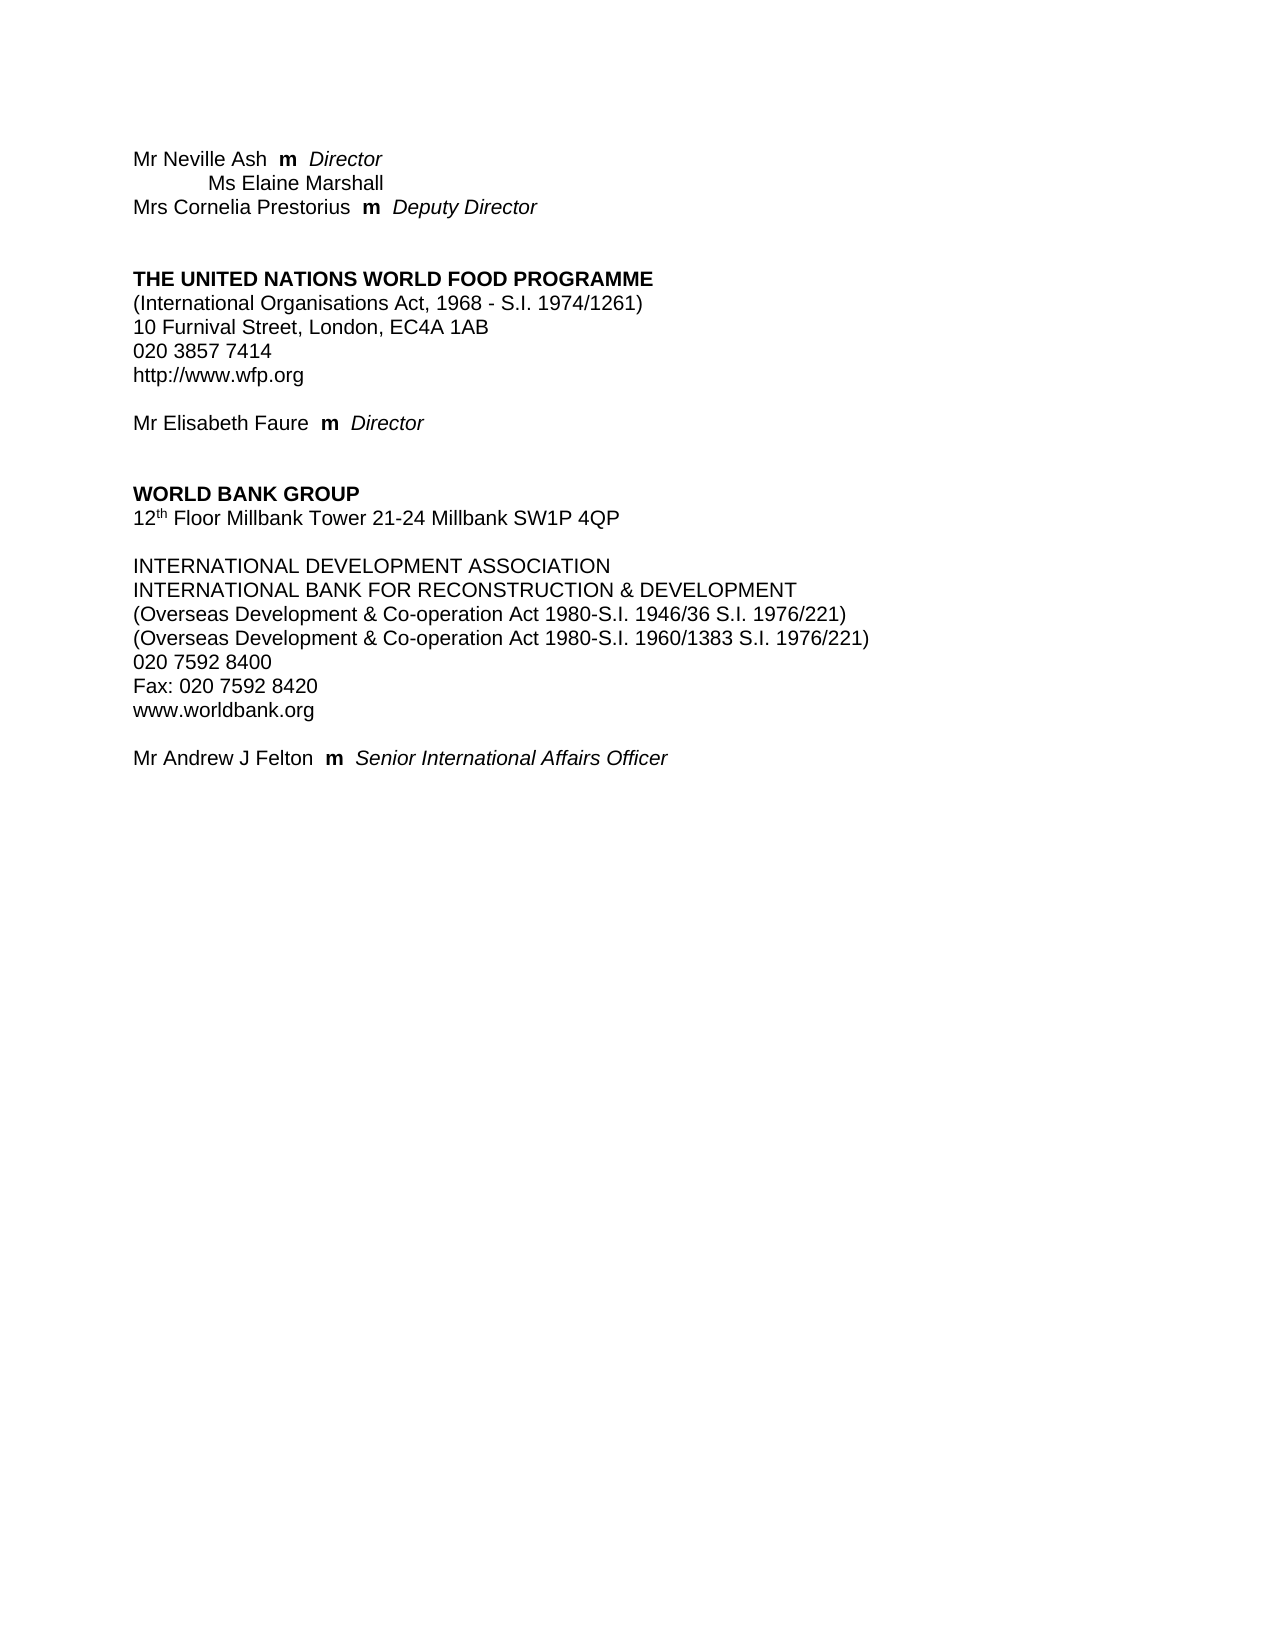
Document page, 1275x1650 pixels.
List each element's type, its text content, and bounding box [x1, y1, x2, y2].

text WORLD BANK GROUP [133, 482, 1181, 506]
text (Overseas Development & Co-operation Act 1980-S.I. 1946/36 S.I. 1976/221) [133, 602, 1181, 626]
text Ms Elaine Marshall [133, 171, 1181, 195]
text INTERNATIONAL DEVELOPMENT ASSOCIATION [133, 554, 1181, 578]
text THE UNITED NATIONS WORLD FOOD PROGRAMME [133, 267, 1181, 291]
text http://www.wfp.org [133, 362, 1181, 386]
text www.worldbank.org [133, 698, 1181, 722]
text Mrs Cornelia Prestorius m Deputy Director [133, 195, 1181, 219]
text 020 3857 7414 [133, 338, 1181, 362]
text Mr Andrew J Felton m Senior International Affairs Officer [133, 746, 1181, 770]
text INTERNATIONAL BANK FOR RECONSTRUCTION & DEVELOPMENT [133, 578, 1181, 602]
text 020 7592 8400 [133, 650, 1181, 674]
text (Overseas Development & Co-operation Act 1980-S.I. 1960/1383 S.I. 1976/221) [133, 626, 1181, 650]
text Mr Elisabeth Faure m Director [133, 410, 1181, 434]
text 12th Floor Millbank Tower 21-24 Millbank SW1P 4QP [133, 506, 1181, 530]
text Fax: 020 7592 8420 [133, 674, 1181, 698]
text Mr Neville Ash m Director [133, 147, 1181, 171]
text 10 Furnival Street, London, EC4A 1AB [133, 314, 1181, 338]
text (International Organisations Act, 1968 - S.I. 1974/1261) [133, 291, 1181, 314]
